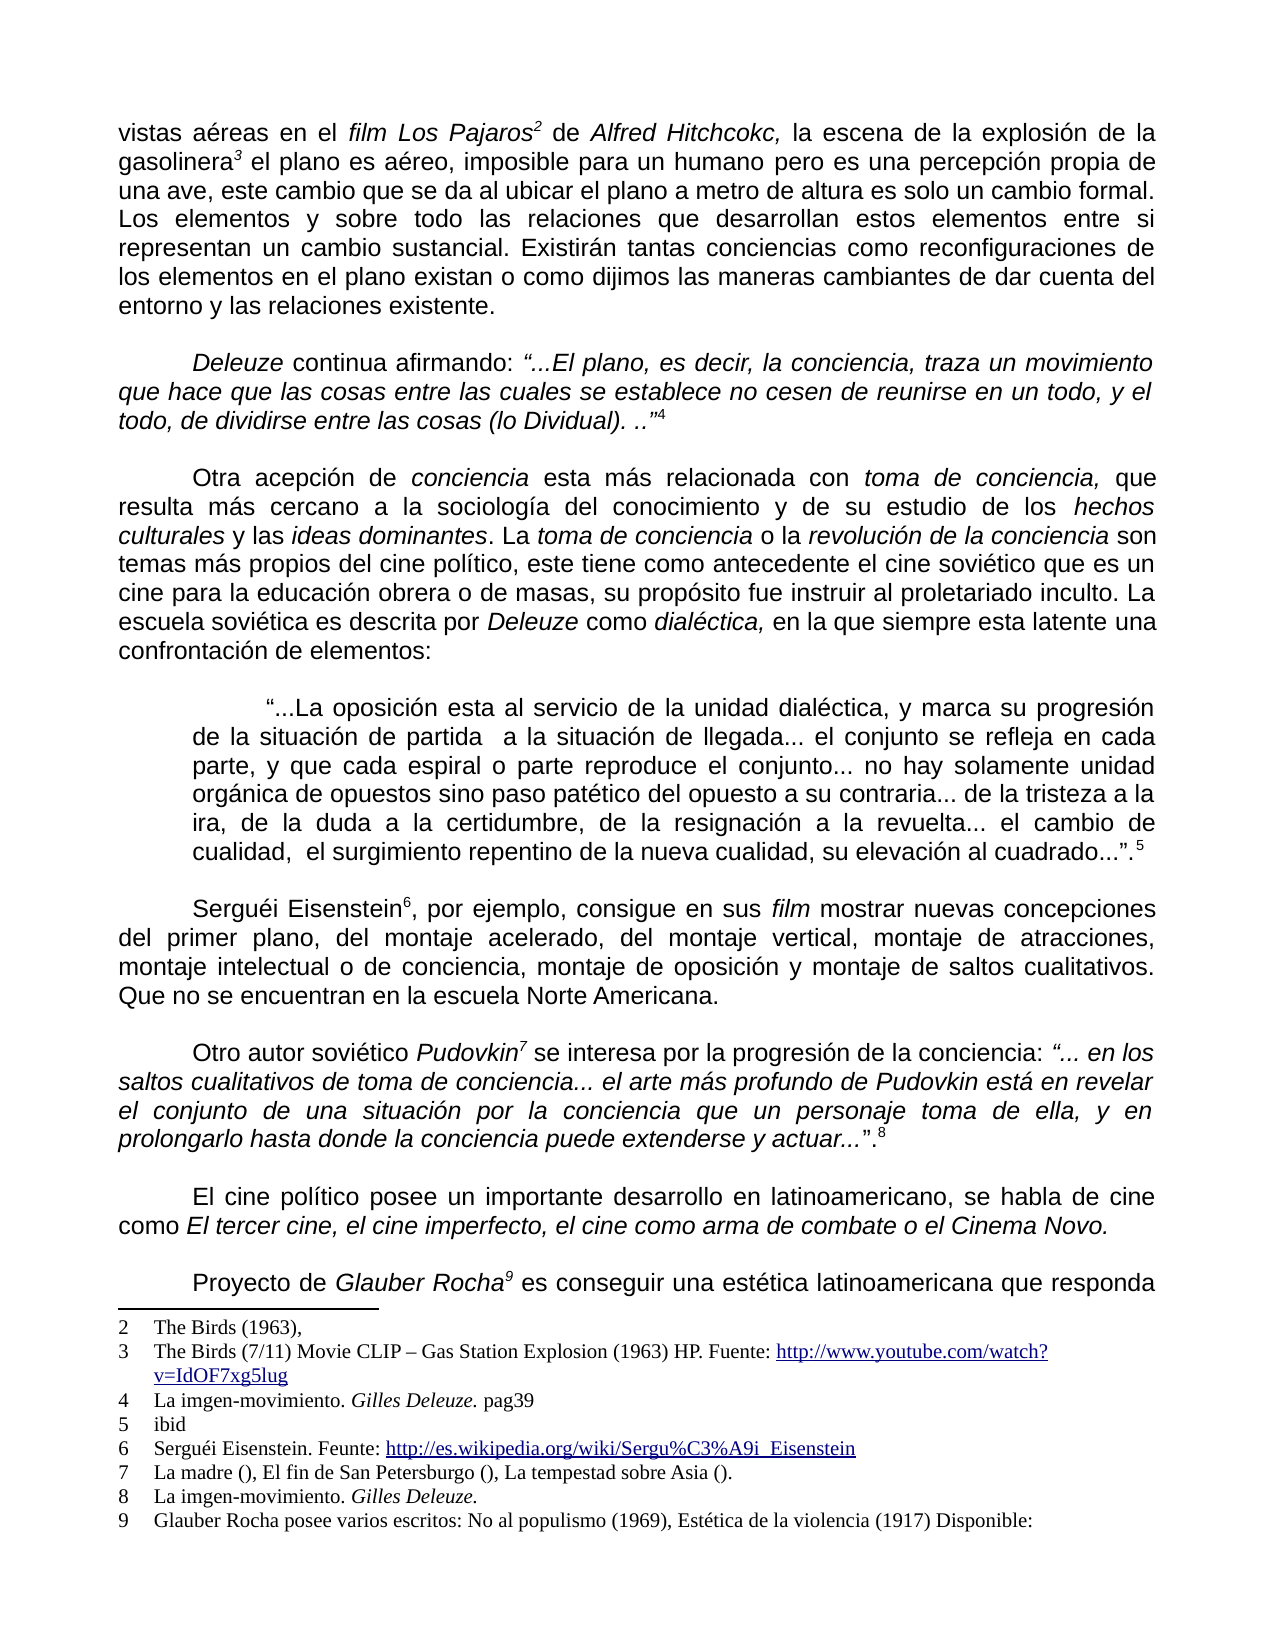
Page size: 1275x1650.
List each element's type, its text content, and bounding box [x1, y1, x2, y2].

text Glauber Rocha posee varios escritos: No al populismo (1969), Estética de la violencia (1917) Disponible: [118, 1508, 1157, 1532]
text The Birds (1963), [118, 1315, 1157, 1339]
text La madre (), El fin de San Petersburgo (), La tempestad sobre Asia (). [118, 1460, 1157, 1484]
text Otro autor soviético Pudovkin se interesa por la progresión de la conciencia: “... en los saltos cualitativos de toma de conciencia... el arte más profundo de Pudovkin está en revelar el conjunto de una situación por la conciencia que un personaje toma de ella, y en prolongarlo hasta donde la conciencia puede extenderse y actuar...”. [118, 1038, 1157, 1153]
text Otra acepción de conciencia esta más relacionada con toma de conciencia, que resulta más cercano a la sociología del conocimiento y de su estudio de los hechos culturales y las ideas dominantes. La toma de conciencia o la revolución de la conciencia son temas más propios del cine político, este tiene como antecedente el cine soviético que es un cine para la educación obrera o de masas, su propósito fue instruir al proletariado inculto. La escuela soviética es descrita por Deleuze como dialéctica, en la que siempre esta latente una confrontación de elementos: [118, 463, 1157, 664]
text El cine político posee un importante desarrollo en latinoamericano, se habla de cine como El tercer cine, el cine imperfecto, el cine como arma de combate o el Cinema Novo. [118, 1182, 1157, 1239]
text vistas aéreas en el film Los Pajaros de Alfred Hitchcokc, la escena de la explosión de la gasolinera el plano es aéreo, imposible para un humano pero es una percepción propia de una ave, este cambio que se da al ubicar el plano a metro de altura es solo un cambio formal. Los elementos y sobre todo las relaciones que desarrollan estos elementos entre si representan un cambio sustancial. Existirán tantas conciencias como reconfiguraciones de los elementos en el plano existan o como dijimos las maneras cambiantes de dar cuenta del entorno y las relaciones existente. [118, 118, 1157, 319]
text La imgen-movimiento. Gilles Deleuze. [118, 1484, 1157, 1508]
text Serguéi Eisenstein. Feunte: http://es.wikipedia.org/wiki/Sergu%C3%A9i_Eisenstein [118, 1436, 1157, 1460]
text The Birds (7/11) Movie CLIP – Gas Station Explosion (1963) HP. Fuente: http://www.youtube.com/watch?v=IdOF7xg5lug [118, 1339, 1157, 1387]
text Proyecto de Glauber Rocha es conseguir una estética latinoamericana que responda [118, 1268, 1157, 1297]
text Serguéi Eisenstein, por ejemplo, consigue en sus film mostrar nuevas concepciones del primer plano, del montaje acelerado, del montaje vertical, montaje de atracciones, montaje intelectual o de conciencia, montaje de oposición y montaje de saltos cualitativos. Que no se encuentran en la escuela Norte Americana. [118, 894, 1157, 1009]
text ibid [118, 1412, 1157, 1436]
text Deleuze continua afirmando: “...El plano, es decir, la conciencia, traza un movimiento que hace que las cosas entre las cuales se establece no cesen de reunirse en un todo, y el todo, de dividirse entre las cosas (lo Dividual). ..” [118, 348, 1157, 434]
text “...La oposición esta al servicio de la unidad dialéctica, y marca su progresión de la situación de partida a la situación de llegada... el conjunto se refleja en cada parte, y que cada espiral o parte reproduce el conjunto... no hay solamente unidad orgánica de opuestos sino paso patético del opuesto a su contraria... de la tristeza a la ira, de la duda a la certidumbre, de la resignación a la revuelta... el cambio de cualidad, el surgimiento repentino de la nueva cualidad, su elevación al cuadrado...”. [192, 693, 1157, 866]
text La imgen-movimiento. Gilles Deleuze. pag39 [118, 1387, 1157, 1412]
